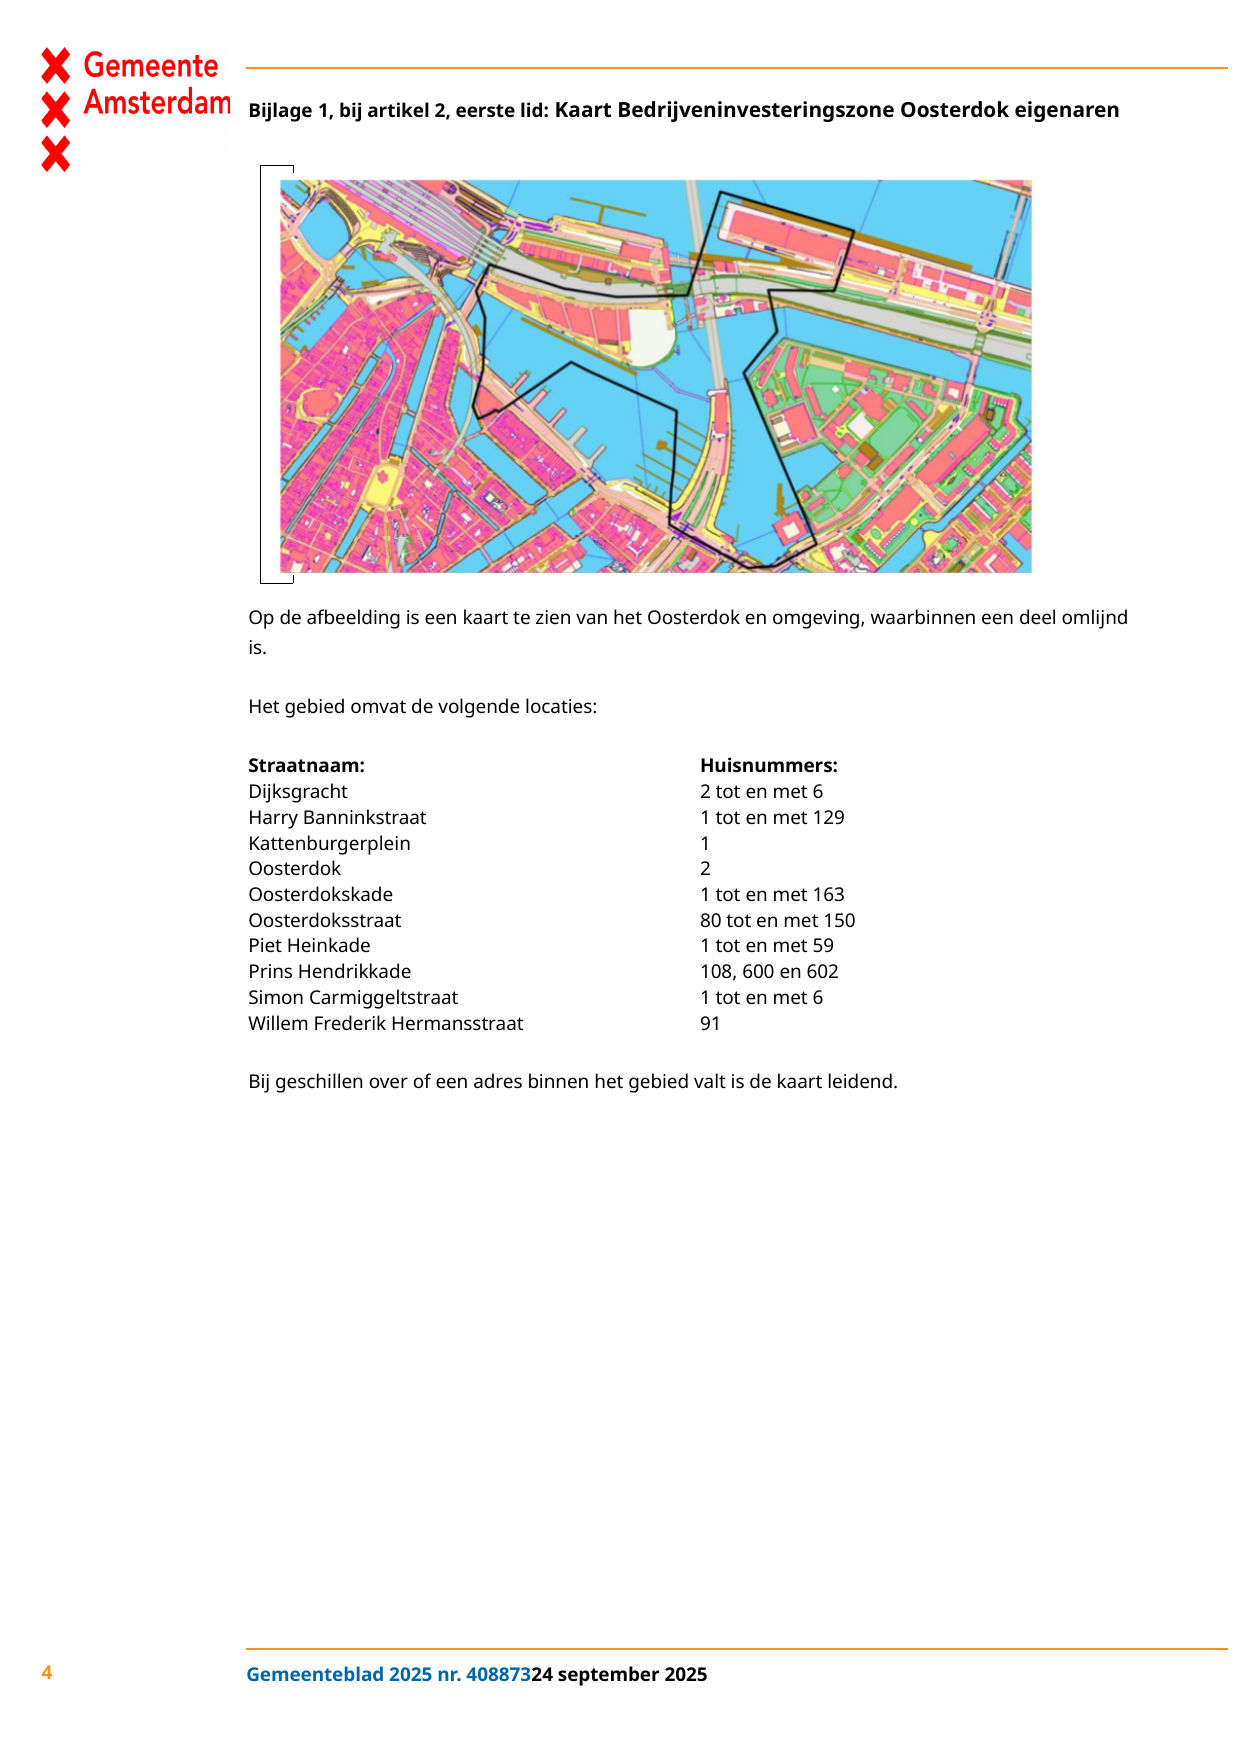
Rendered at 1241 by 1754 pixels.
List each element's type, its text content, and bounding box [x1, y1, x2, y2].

text Bijlage 1, bij artikel 2, eerste lid: Kaart Bedrijveninvesteringszone Oosterdok eigenaren [248, 95, 1152, 123]
table_cell 1 tot en met 59 [700, 933, 1152, 958]
table_cell 108, 600 en 602 [700, 958, 1152, 984]
table_cell Oosterdoksstraat [248, 907, 700, 933]
text Het gebied omvat de volgende locaties: [248, 693, 1152, 719]
table_cell Harry Banninkstraat [248, 804, 700, 830]
picture [268, 173, 1037, 575]
table_cell Prins Hendrikkade [248, 958, 700, 984]
table_cell 1 [700, 830, 1152, 855]
table_cell 2 [700, 855, 1152, 881]
table_cell Willem Frederik Hermansstraat [248, 1010, 700, 1036]
table_cell 91 [700, 1010, 1152, 1036]
picture [41, 47, 231, 172]
table_cell 80 tot en met 150 [700, 907, 1152, 933]
table_cell Piet Heinkade [248, 933, 700, 958]
table_cell 1 tot en met 6 [700, 984, 1152, 1010]
table_cell 1 tot en met 129 [700, 804, 1152, 830]
table_cell Simon Carmiggeltstraat [248, 984, 700, 1010]
text Bij geschillen over of een adres binnen het gebied valt is de kaart leidend. [248, 1068, 1152, 1094]
table_cell 2 tot en met 6 [700, 778, 1152, 804]
table_cell 1 tot en met 163 [700, 881, 1152, 907]
table_cell Kattenburgerplein [248, 830, 700, 855]
text Op de afbeelding is een kaart te zien van het Oosterdok en omgeving, waarbinnen een deel omlijnd is. [248, 604, 1152, 660]
table_header Huisnummers: [700, 753, 1152, 778]
table_header Straatnaam: [248, 753, 700, 778]
table_cell Oosterdok [248, 855, 700, 881]
table_cell Oosterdokskade [248, 881, 700, 907]
table_cell Dijksgracht [248, 778, 700, 804]
